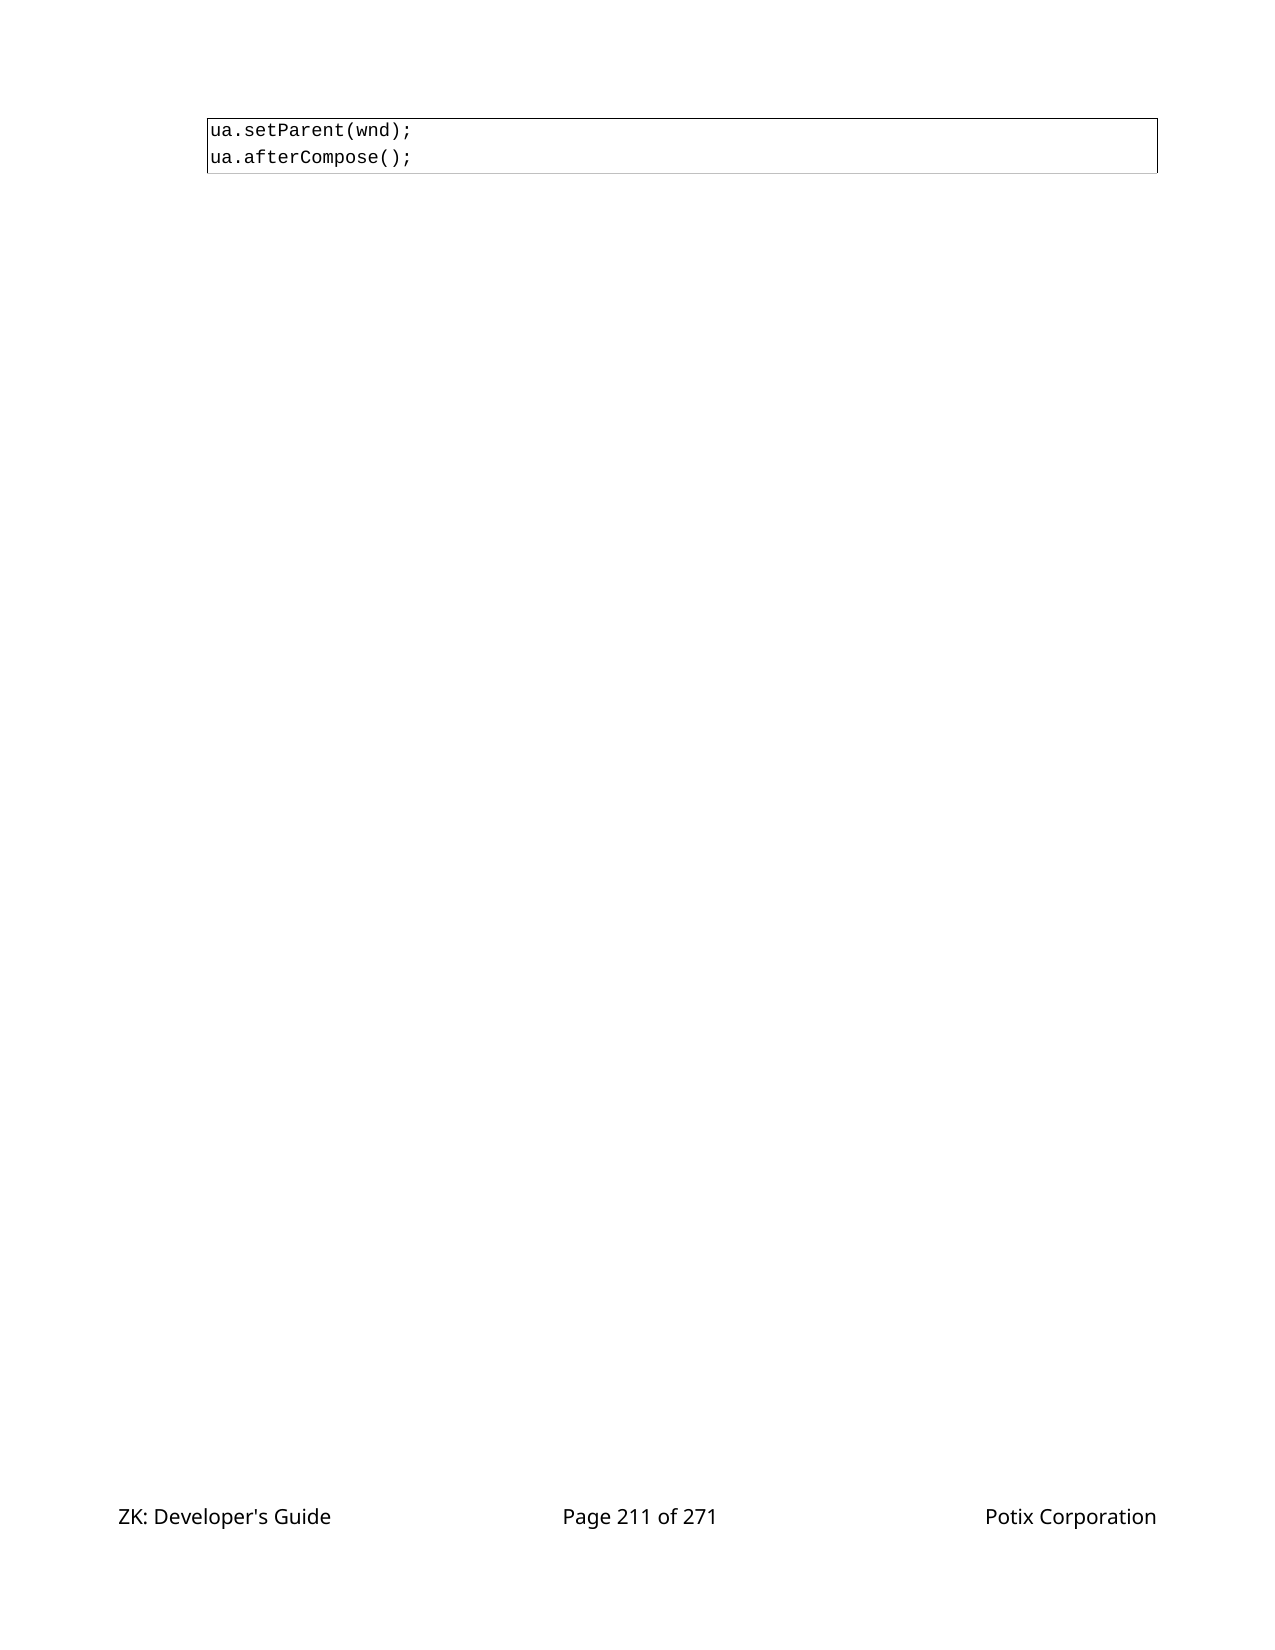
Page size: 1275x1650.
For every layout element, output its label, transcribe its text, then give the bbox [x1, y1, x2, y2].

text ua.setParent(wnd); [208, 119, 1157, 142]
text ua.afterCompose(); [208, 145, 1157, 173]
